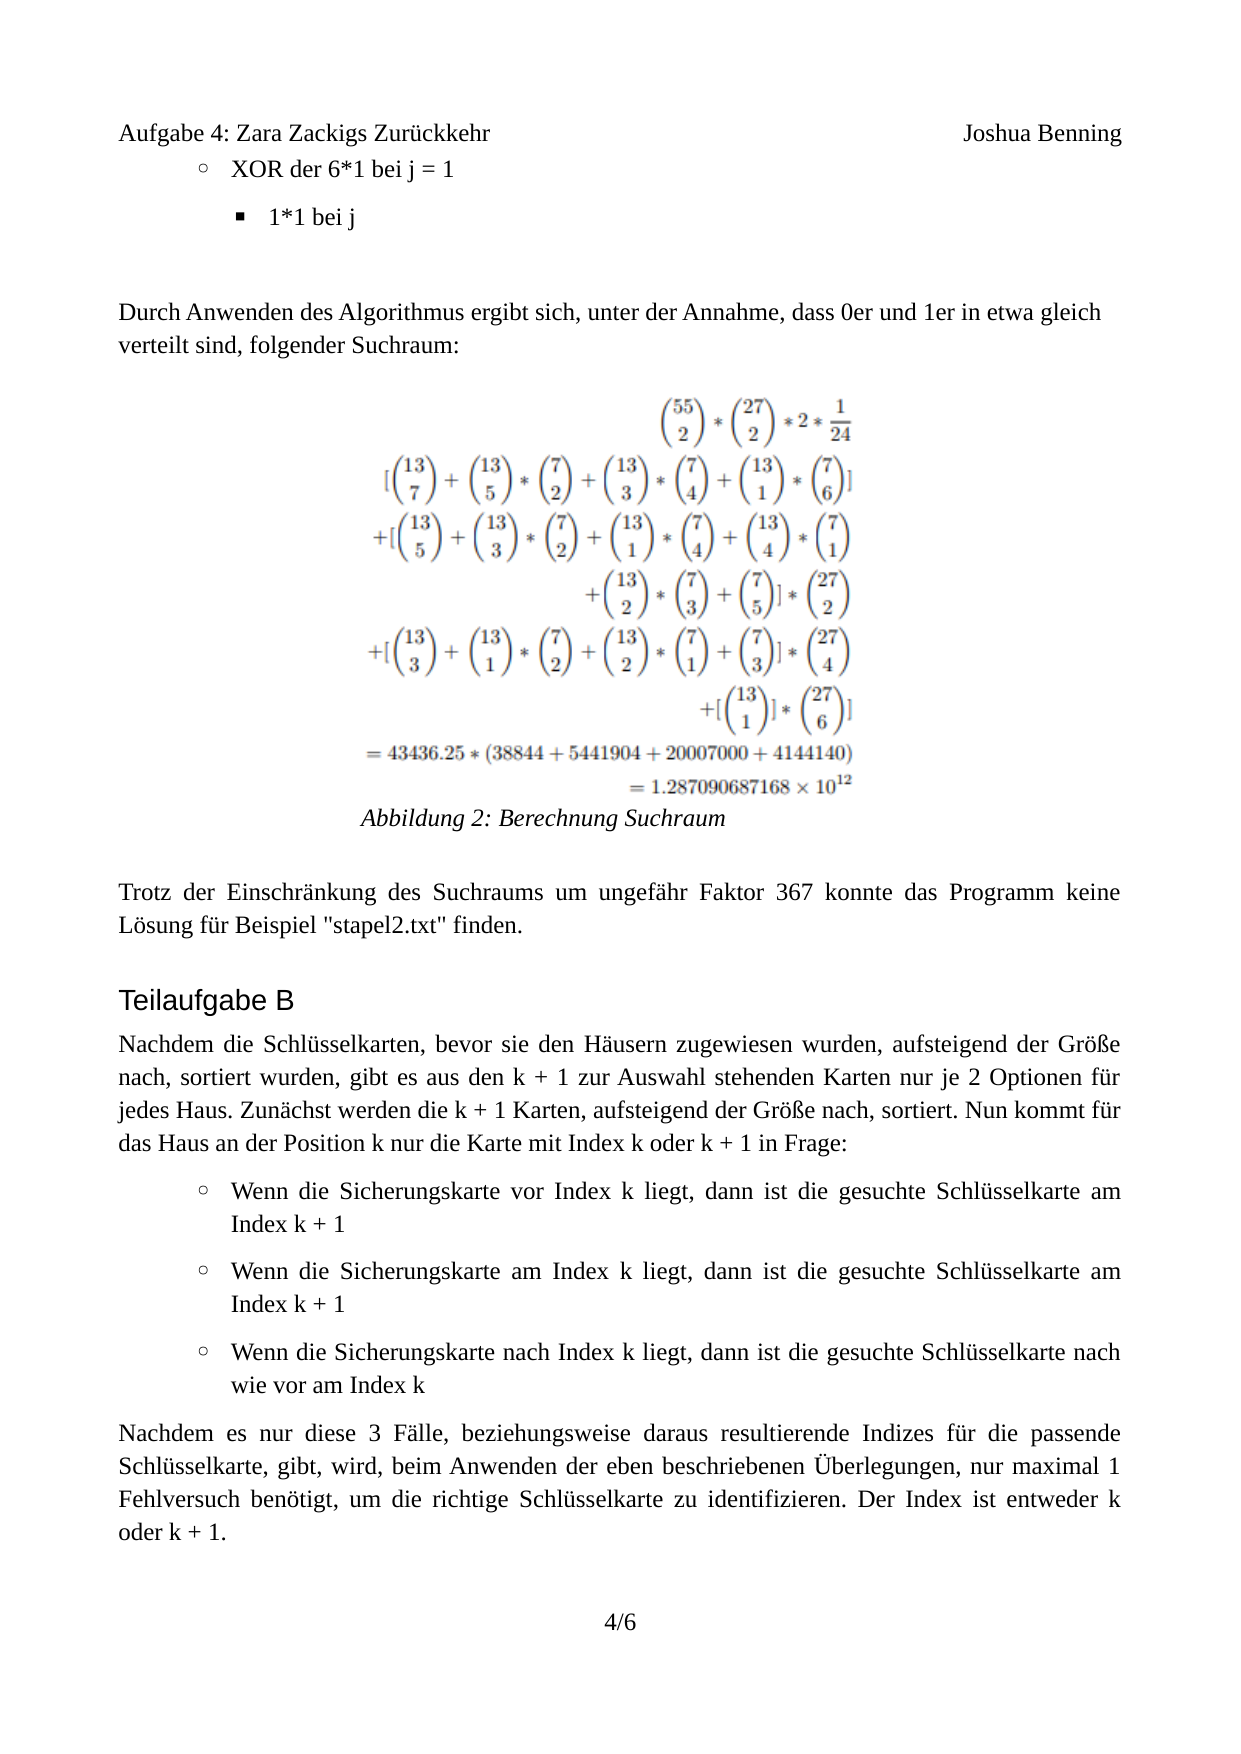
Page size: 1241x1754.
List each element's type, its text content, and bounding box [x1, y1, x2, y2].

text Abbildung 2: Berechnung Suchraum [361, 803, 879, 832]
text Nachdem die Schlüsselkarten, bevor sie den Häusern zugewiesen wurden, aufsteigend der Größe nach, sortiert wurden, gibt es aus den k + 1 zur Auswahl stehenden Karten nur je 2 Optionen für jedes Haus. Zunächst werden die k + 1 Karten, aufsteigend der Größe nach, sortiert. Nun kommt für das Haus an der Position k nur die Karte mit Index k oder k + 1 in Frage: [118, 1029, 1122, 1157]
subtitle Teilaufgabe B [118, 983, 1122, 1017]
text Durch Anwenden des Algorithmus ergibt sich, unter der Annahme, dass 0er und 1er in etwa gleich verteilt sind, folgender Suchraum: [118, 297, 1122, 359]
list XOR der 6*1 bei j = 1 [193, 154, 1122, 183]
list Wenn die Sicherungskarte am Index k liegt, dann ist die gesuchte Schlüsselkarte am Index k + 1 [193, 1256, 1122, 1318]
list 1*1 bei j [231, 202, 1122, 231]
picture [363, 390, 877, 803]
text Nachdem es nur diese 3 Fälle, beziehungsweise daraus resultierende Indizes für die passende Schlüsselkarte, gibt, wird, beim Anwenden der eben beschriebenen Überlegungen, nur maximal 1 Fehlversuch benötigt, um die richtige Schlüsselkarte zu identifizieren. Der Index ist entweder k oder k + 1. [118, 1418, 1122, 1546]
text Trotz der Einschränkung des Suchraums um ungefähr Faktor 367 konnte das Programm keine Lösung für Beispiel "stapel2.txt" finden. [118, 877, 1122, 939]
list Wenn die Sicherungskarte vor Index k liegt, dann ist die gesuchte Schlüsselkarte am Index k + 1 [193, 1176, 1122, 1238]
list Wenn die Sicherungskarte nach Index k liegt, dann ist die gesuchte Schlüsselkarte nach wie vor am Index k [193, 1337, 1122, 1399]
